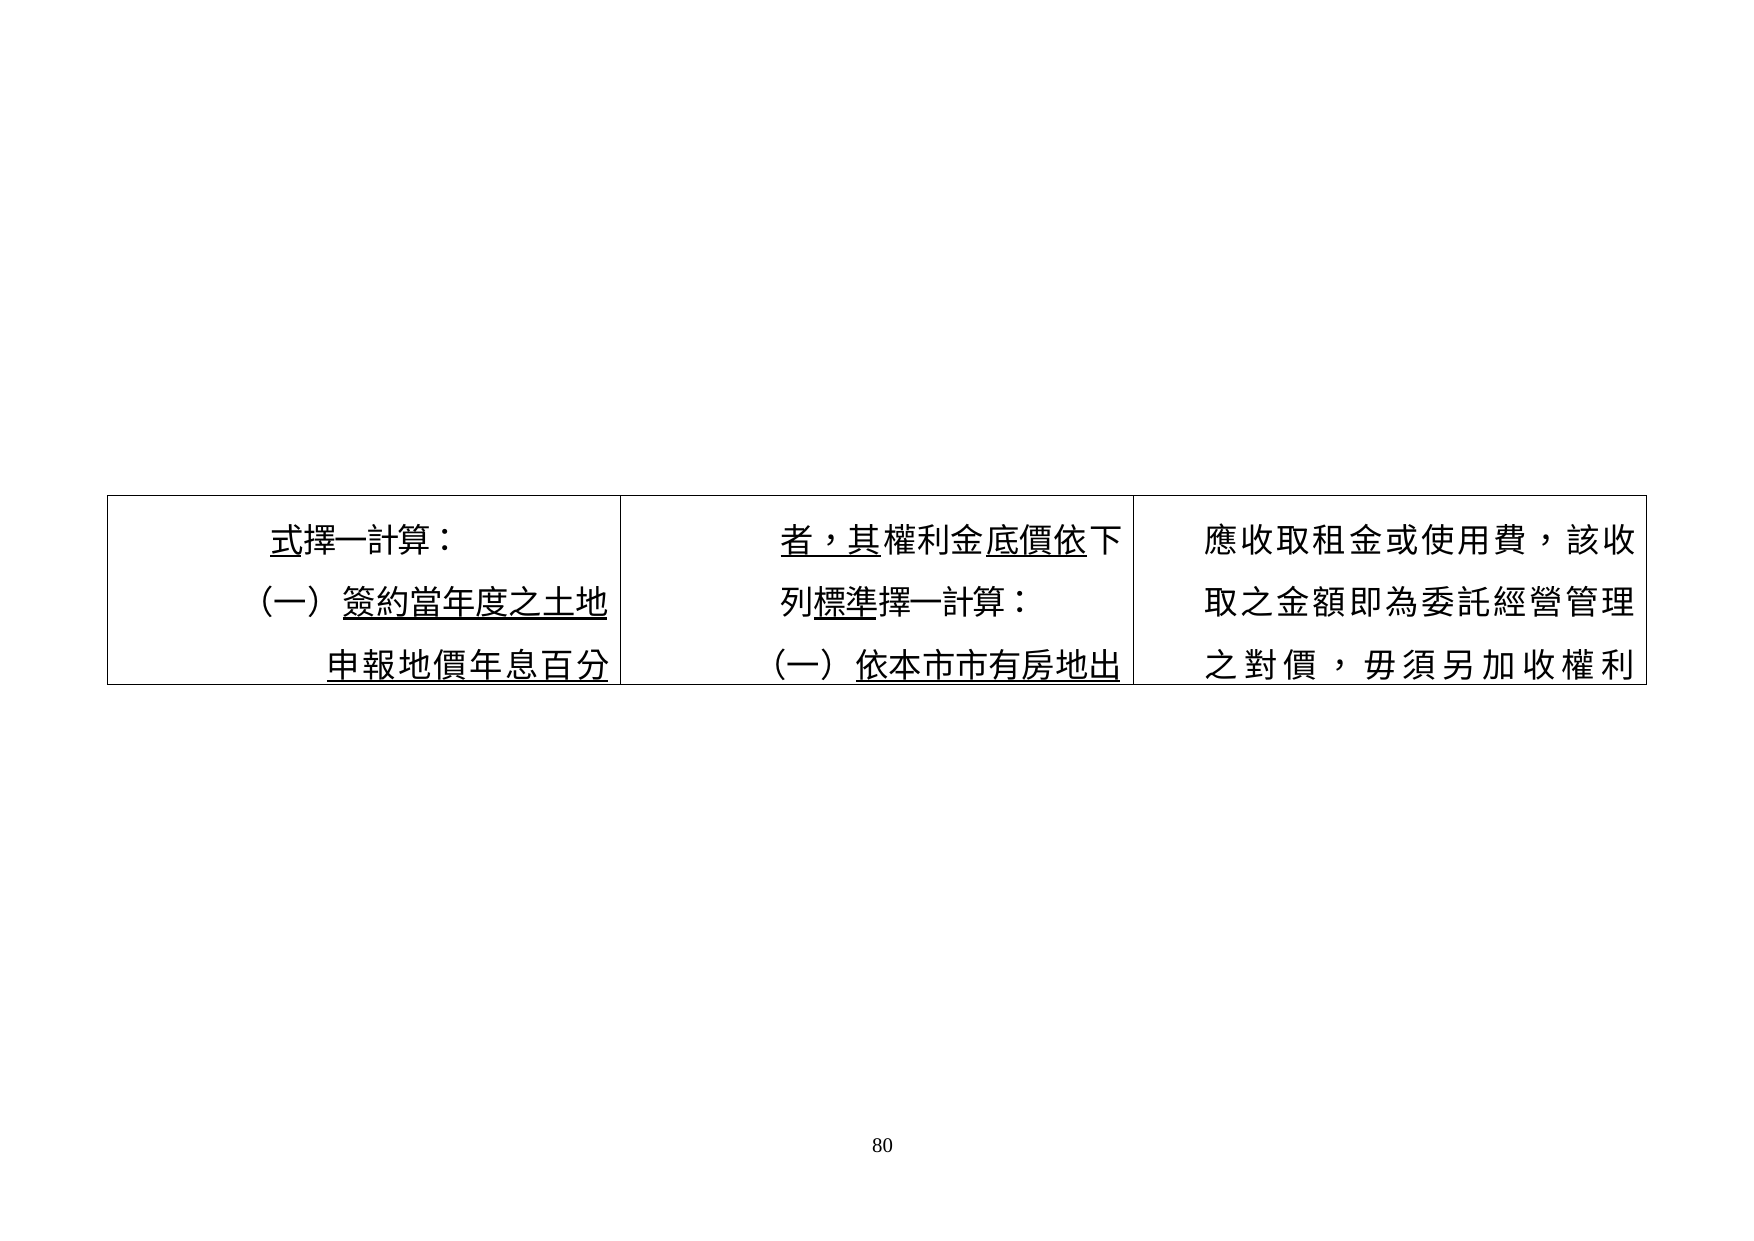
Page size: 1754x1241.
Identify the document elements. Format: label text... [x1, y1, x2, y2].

table_cell 者，其權利金底價依下列標準擇一計算： （一）依本市市有房地出 [621, 496, 1133, 684]
table_cell 應收取租金或使用費，該收取之金額即為委託經營管理之對價，毋須另加收權利 [1134, 496, 1646, 684]
table_cell 式擇一計算： （一）簽約當年度之土地申報地價年息百分 [108, 496, 620, 684]
